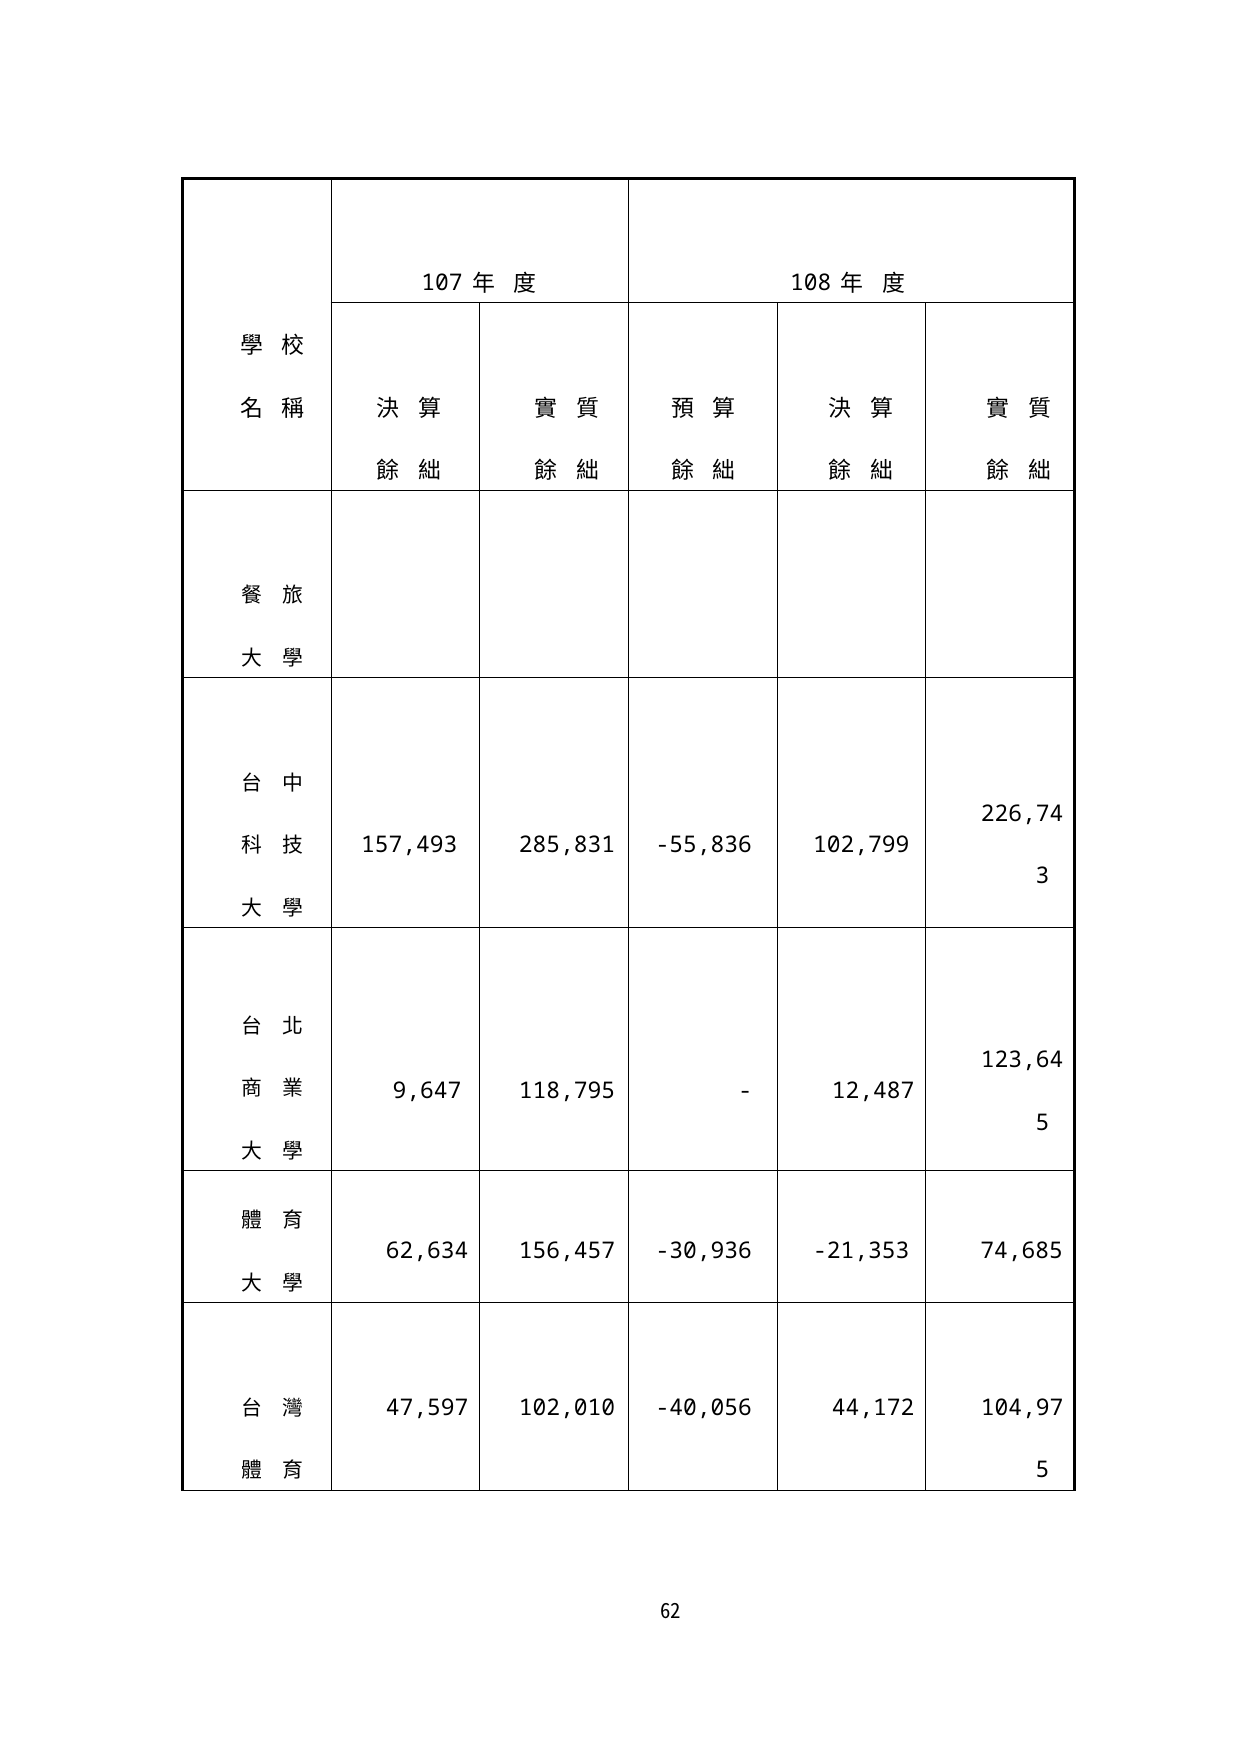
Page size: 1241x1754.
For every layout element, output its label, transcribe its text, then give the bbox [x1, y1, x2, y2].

table_cell 決算餘絀 [778, 303, 925, 490]
table_cell 62,634 [332, 1171, 479, 1302]
table_cell [926, 491, 1073, 677]
table_header 學校名稱 [184, 180, 331, 490]
table_cell 157,493 [332, 678, 479, 927]
table_cell 226,743 [926, 678, 1073, 927]
table_cell -30,936 [629, 1171, 777, 1302]
table_cell [480, 491, 628, 677]
table_header 108年度 [629, 180, 1073, 302]
table_cell 決算餘絀 [332, 303, 479, 490]
table_cell 74,685 [926, 1171, 1073, 1302]
table_cell 預算餘絀 [629, 303, 777, 490]
table_cell -55,836 [629, 678, 777, 927]
table_cell 12,487 [778, 928, 925, 1170]
table_cell 102,799 [778, 678, 925, 927]
table_cell 餐旅大學 [184, 491, 331, 677]
table_cell [629, 491, 777, 677]
table_cell 156,457 [480, 1171, 628, 1302]
table_header 107年度 [332, 180, 628, 302]
table_cell 285,831 [480, 678, 628, 927]
table_cell [332, 491, 479, 677]
table_cell 102,010 [480, 1303, 628, 1490]
table_cell 實質餘絀 [480, 303, 628, 490]
table_cell 台中科技大學 [184, 678, 331, 927]
table_cell 9,647 [332, 928, 479, 1170]
table_cell -40,056 [629, 1303, 777, 1490]
table_cell 47,597 [332, 1303, 479, 1490]
table_cell - [629, 928, 777, 1170]
table_cell 體育大學 [184, 1171, 331, 1302]
table_cell 實質餘絀 [926, 303, 1073, 490]
table_cell [778, 491, 925, 677]
table_cell 44,172 [778, 1303, 925, 1490]
table_cell 台北商業大學 [184, 928, 331, 1170]
table_cell 118,795 [480, 928, 628, 1170]
table_cell 104,975 [926, 1303, 1073, 1490]
table_cell 123,645 [926, 928, 1073, 1170]
table_cell 台灣體育 [184, 1303, 331, 1490]
table_cell -21,353 [778, 1171, 925, 1302]
